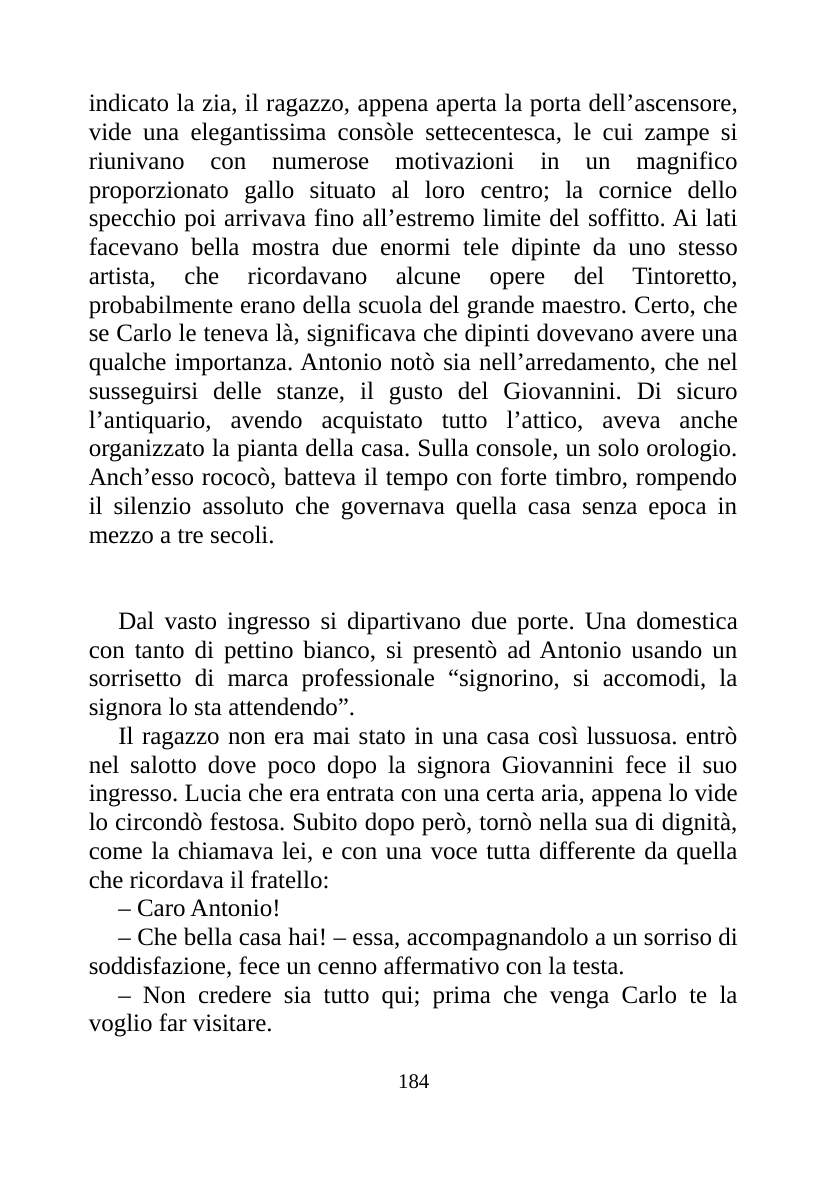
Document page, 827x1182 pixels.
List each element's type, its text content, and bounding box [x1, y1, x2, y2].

text indicato la zia, il ragazzo, appena aperta la porta dell’ascensore, vide una elegantissima consòle settecentesca, le cui zampe si riunivano con numerose motivazioni in un magnifico proporzionato gallo situato al loro centro; la cornice dello specchio poi arrivava fino all’estremo limite del soffitto. Ai lati facevano bella mostra due enormi tele dipinte da uno stesso artista, che ricordavano alcune opere del Tintoretto, probabilmente erano della scuola del grande maestro. Certo, che se Carlo le teneva là, significava che dipinti dovevano avere una qualche importanza. Antonio notò sia nell’arredamento, che nel susseguirsi delle stanze, il gusto del Giovannini. Di sicuro l’antiquario, avendo acquistato tutto l’attico, aveva anche organizzato la pianta della casa. Sulla console, un solo orologio. Anch’esso rococò, batteva il tempo con forte timbro, rompendo il silenzio assoluto che governava quella casa senza epoca in mezzo a tre secoli. [88, 88, 738, 548]
text – Caro Antonio! [88, 893, 738, 922]
text – Che bella casa hai! – essa, accompagnandolo a un sorriso di soddisfazione, fece un cenno affermativo con la testa. [88, 922, 738, 980]
text Il ragazzo non era mai stato in una casa così lussuosa. entrò nel salotto dove poco dopo la signora Giovannini fece il suo ingresso. Lucia che era entrata con una certa aria, appena lo vide lo circondò festosa. Subito dopo però, tornò nella sua di dignità, come la chiamava lei, e con una voce tutta differente da quella che ricordava il fratello: [88, 721, 738, 893]
text – Non credere sia tutto qui; prima che venga Carlo te la voglio far visitare. [88, 980, 738, 1037]
text Dal vasto ingresso si dipartivano due porte. Una domestica con tanto di pettino bianco, si presentò ad Antonio usando un sorrisetto di marca professionale “signorino, si accomodi, la signora lo sta attendendo”. [88, 606, 738, 721]
